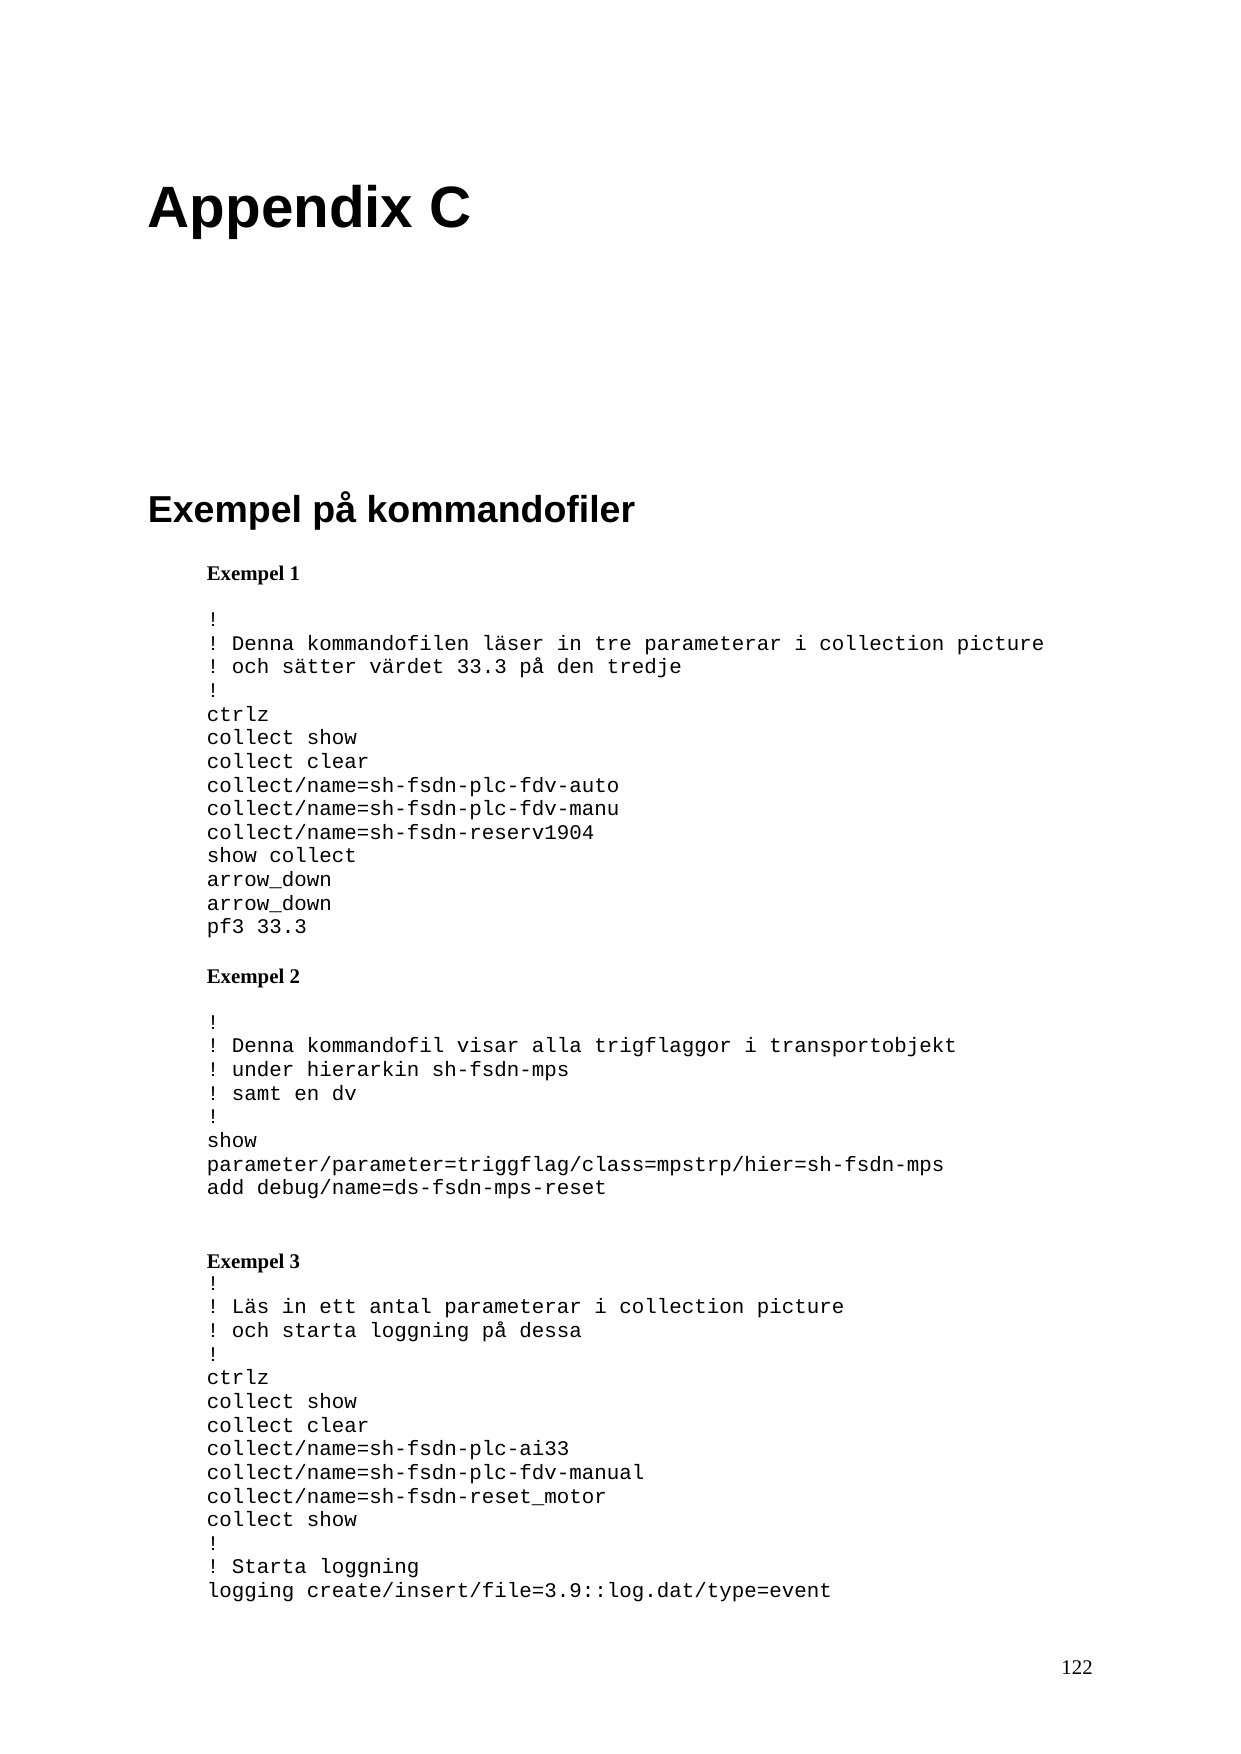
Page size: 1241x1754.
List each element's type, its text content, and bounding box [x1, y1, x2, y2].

text collect/name=sh-fsdn-plc-fdv-manu [207, 798, 1093, 822]
text show collect [207, 846, 1093, 869]
text ! [207, 1106, 1093, 1130]
text ! och sätter värdet 33.3 på den tredje [207, 656, 1093, 680]
text ! Denna kommandofilen läser in tre parameterar i collection picture [207, 633, 1093, 656]
text add debug/name=ds-fsdn-mps-reset [207, 1177, 1093, 1201]
text parameter/parameter=triggflag/class=mpstrp/hier=sh-fsdn-mps [207, 1154, 1093, 1177]
text ! [207, 1344, 1093, 1367]
text ! samt en dv [207, 1083, 1093, 1106]
text Exempel 2 [207, 964, 1093, 988]
text ! Denna kommandofil visar alla trigflaggor i transportobjekt [207, 1036, 1093, 1059]
text collect show [207, 727, 1093, 751]
text collect show [207, 1391, 1093, 1415]
subtitle Exempel på kommandofiler [148, 487, 1093, 531]
text arrow_down [207, 893, 1093, 916]
text ! [207, 609, 1093, 633]
text ! Läs in ett antal parameterar i collection picture [207, 1296, 1093, 1320]
text ! Starta loggning [207, 1557, 1093, 1580]
text collect show [207, 1509, 1093, 1533]
text ! och starta loggning på dessa [207, 1320, 1093, 1344]
text collect/name=sh-fsdn-plc-ai33 [207, 1438, 1093, 1462]
text Exempel 1 [207, 561, 1093, 585]
text ctrlz [207, 1367, 1093, 1391]
text ! [207, 680, 1093, 704]
text collect/name=sh-fsdn-reset_motor [207, 1486, 1093, 1509]
text ! under hierarkin sh-fsdn-mps [207, 1059, 1093, 1083]
text Exempel 3 [207, 1249, 1093, 1273]
text pf3 33.3 [207, 916, 1093, 940]
text collect/name=sh-fsdn-plc-fdv-auto [207, 774, 1093, 798]
text collect/name=sh-fsdn-plc-fdv-manual [207, 1462, 1093, 1486]
subtitle Appendix C [148, 173, 1093, 240]
text show [207, 1130, 1093, 1154]
text logging create/insert/file=3.9::log.dat/type=event [207, 1580, 1093, 1604]
text collect clear [207, 1415, 1093, 1438]
text arrow_down [207, 869, 1093, 893]
text collect/name=sh-fsdn-reserv1904 [207, 822, 1093, 846]
text ctrlz [207, 704, 1093, 727]
text ! [207, 1273, 1093, 1296]
text ! [207, 1012, 1093, 1036]
text collect clear [207, 751, 1093, 774]
text ! [207, 1533, 1093, 1557]
